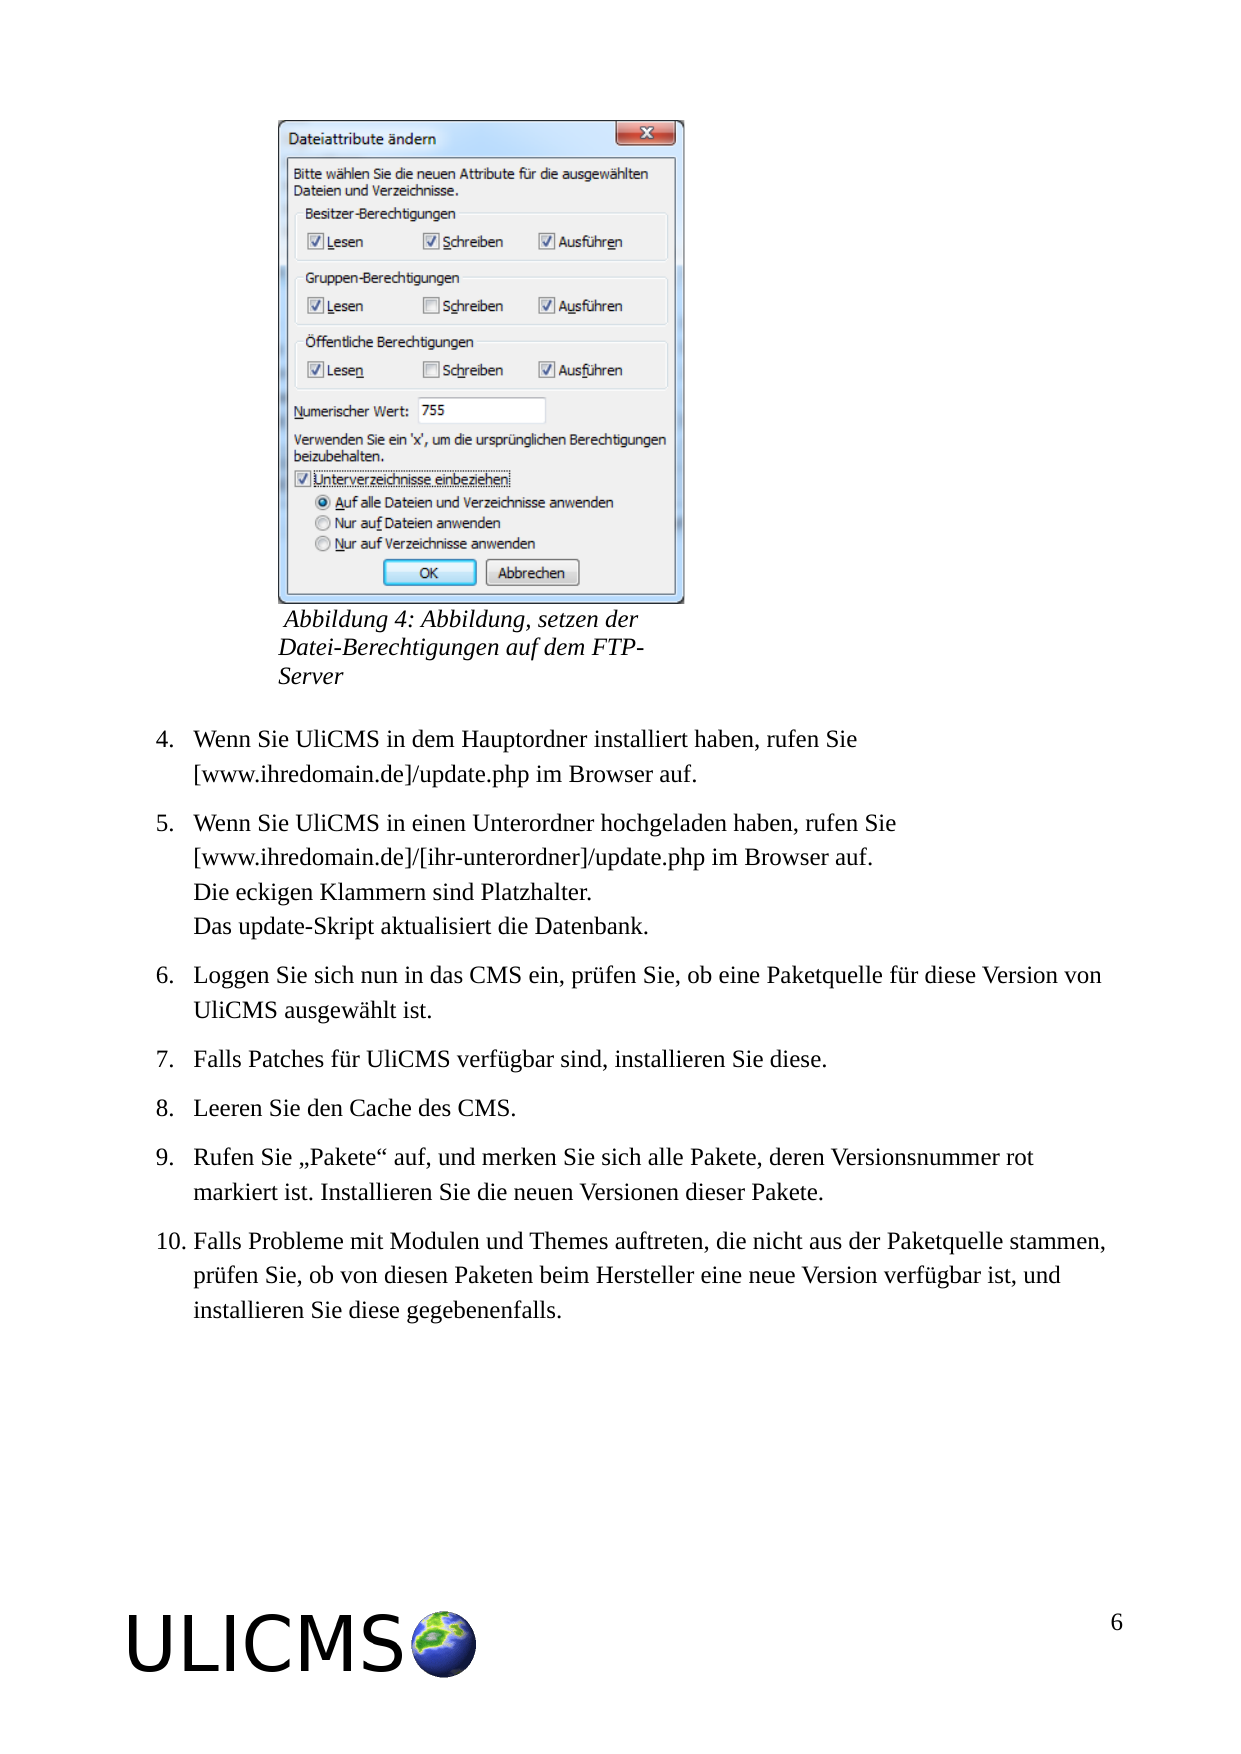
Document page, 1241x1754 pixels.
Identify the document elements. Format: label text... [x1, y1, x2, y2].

list Falls Patches für UliCMS verfügbar sind, installieren Sie diese. [156, 1044, 1123, 1073]
list Rufen Sie „Pakete“ auf, und merken Sie sich alle Pakete, deren Versionsnummer rot markiert ist. Installieren Sie die neuen Versionen dieser Pakete. [156, 1142, 1123, 1205]
picture [278, 120, 685, 604]
list Wenn Sie UliCMS in einen Unterordner hochgeladen haben, rufen Sie [www.ihredomain.de]/[ihr-unterordner]/update.php im Browser auf. Die eckigen Klammern sind Platzhalter. Das update-Skript aktualisiert die Datenbank. [156, 808, 1123, 940]
list Wenn Sie UliCMS in dem Hauptordner installiert haben, rufen Sie [www.ihredomain.de]/update.php im Browser auf. [156, 108, 1123, 788]
list Leeren Sie den Cache des CMS. [156, 1093, 1123, 1122]
list Abbildung 4: Abbildung, setzen der Datei-Berechtigungen auf dem FTP-Server [278, 604, 684, 719]
list Loggen Sie sich nun in das CMS ein, prüfen Sie, ob eine Paketquelle für diese Version von UliCMS ausgewählt ist. [156, 961, 1123, 1024]
picture [118, 1607, 479, 1681]
list Falls Probleme mit Modulen und Themes auftreten, die nicht aus der Paketquelle stammen, prüfen Sie, ob von diesen Paketen beim Hersteller eine neue Version verfügbar ist, und installieren Sie diese gegebenenfalls. [156, 1226, 1123, 1323]
